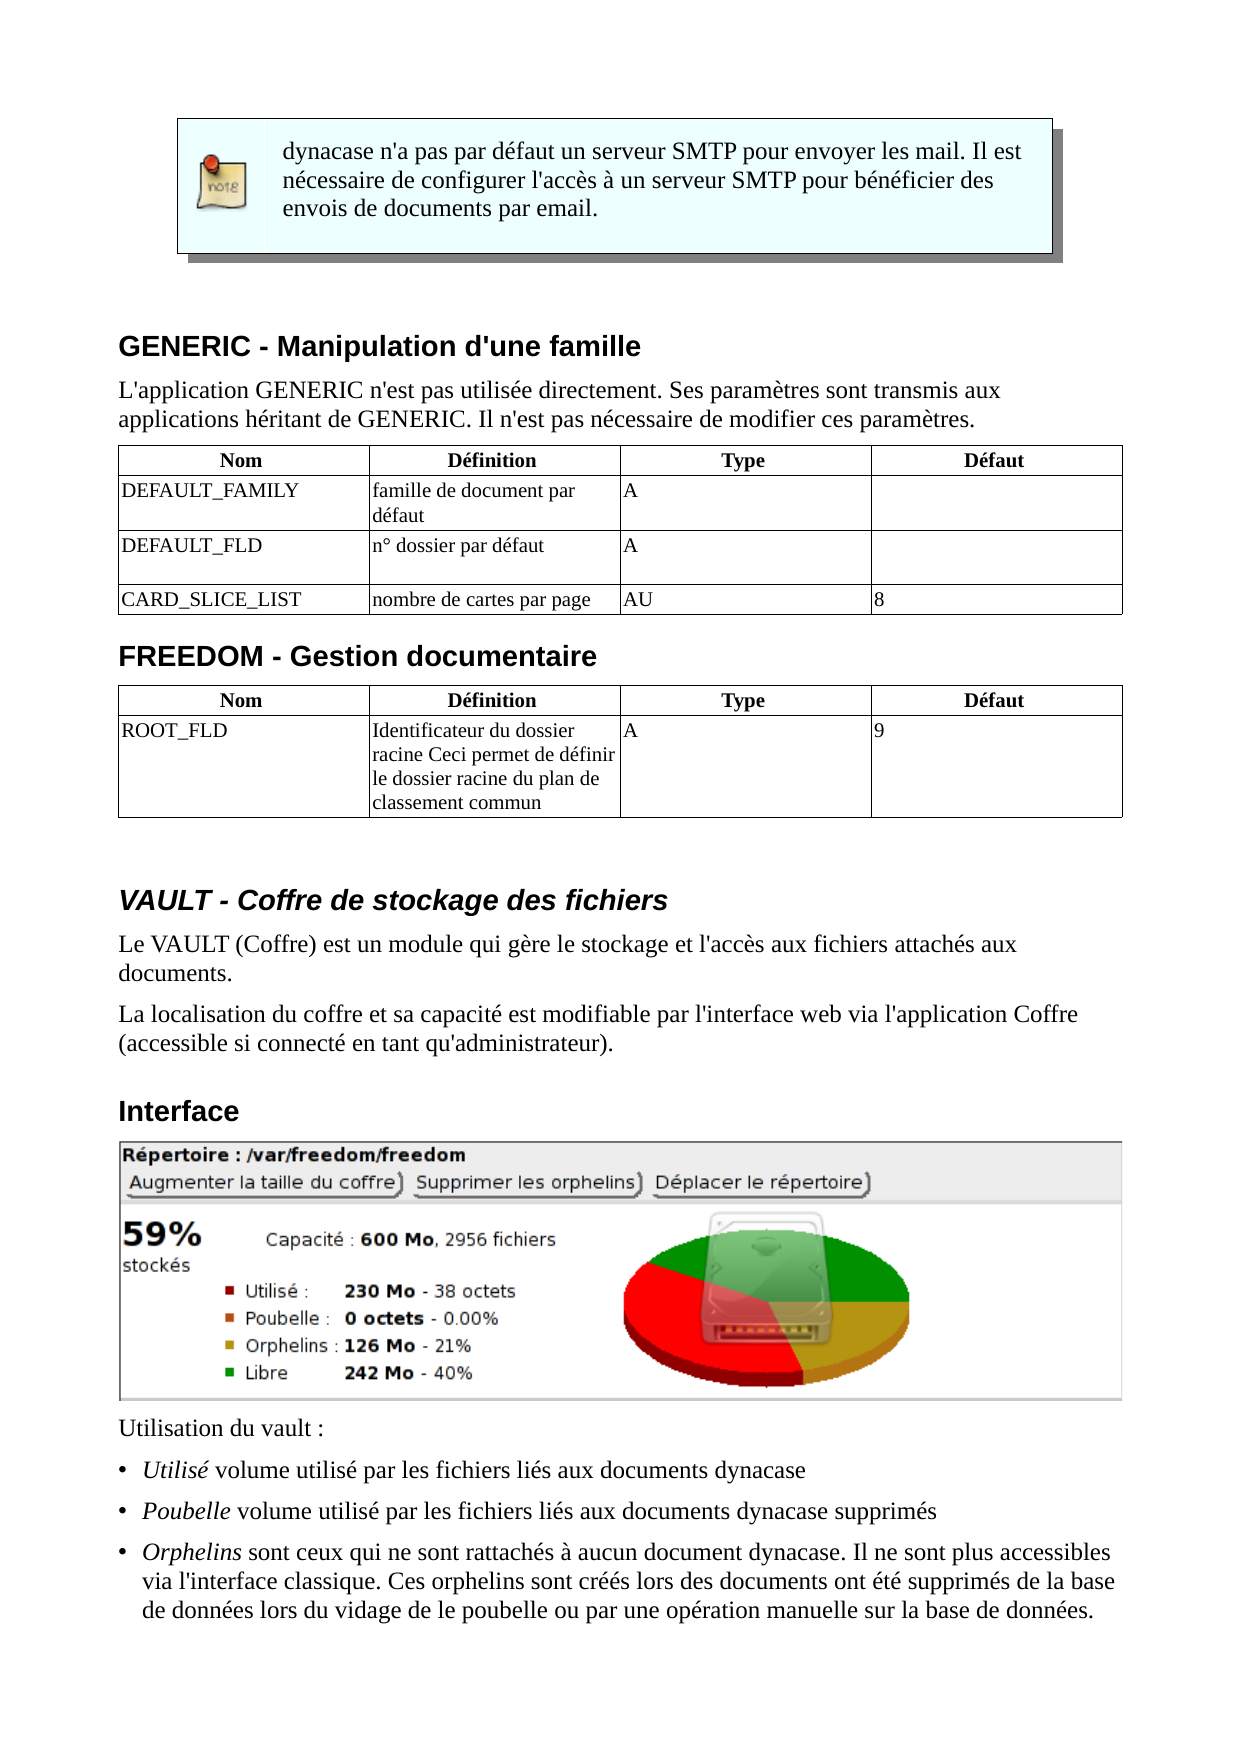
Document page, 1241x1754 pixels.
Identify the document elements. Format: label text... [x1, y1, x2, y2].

table_header Définition [370, 446, 620, 475]
table_header Type [621, 446, 871, 475]
subtitle Interface [118, 1094, 1122, 1128]
table_cell famille de document par défaut [370, 476, 620, 529]
table_header Défaut [872, 686, 1122, 715]
text Utilisation du vault : [118, 1413, 1122, 1442]
table_cell CARD_SLICE_LIST [119, 585, 369, 613]
subtitle GENERIC - Manipulation d'une famille [118, 329, 1122, 363]
table_cell 8 [872, 585, 1122, 613]
picture [183, 147, 259, 223]
table_header Défaut [872, 446, 1122, 475]
table_cell n° dossier par défaut [370, 531, 620, 583]
table_cell A [621, 716, 871, 817]
table_cell [872, 476, 1122, 529]
table_cell A [621, 531, 871, 583]
subtitle VAULT - Coffre de stockage des fichiers [118, 883, 1122, 917]
text La localisation du coffre et sa capacité est modifiable par l'interface web via l'application Coffre (accessible si connecté en tant qu'administrateur). [118, 999, 1122, 1057]
table_cell [872, 531, 1122, 583]
list Utilisé volume utilisé par les fichiers liés aux documents dynacase [118, 1455, 1122, 1483]
table_cell ROOT_FLD [119, 716, 369, 817]
picture [118, 1140, 1123, 1401]
table_header Nom [119, 686, 369, 715]
table_header Type [621, 686, 871, 715]
table_cell AU [621, 585, 871, 613]
subtitle FREEDOM - Gestion documentaire [118, 639, 1122, 672]
text Le VAULT (Coffre) est un module qui gère le stockage et l'accès aux fichiers attachés aux documents. [118, 929, 1122, 987]
table_cell DEFAULT_FLD [119, 531, 369, 583]
table_cell 9 [872, 716, 1122, 817]
list Poubelle volume utilisé par les fichiers liés aux documents dynacase supprimés [118, 1496, 1122, 1525]
table_header dynacase n'a pas par défaut un serveur SMTP pour envoyer les mail. Il est nécessaire de configurer l'accès à un serveur SMTP pour bénéficier des envois de documents par email. [265, 119, 1052, 252]
table_cell Identificateur du dossier racine Ceci permet de définir le dossier racine du plan de classement commun [370, 716, 620, 817]
table_cell nombre de cartes par page [370, 585, 620, 613]
table_cell DEFAULT_FAMILY [119, 476, 369, 529]
table_header Définition [370, 686, 620, 715]
table_cell A [621, 476, 871, 529]
list Orphelins sont ceux qui ne sont rattachés à aucun document dynacase. Il ne sont plus accessibles via l'interface classique. Ces orphelins sont créés lors des documents ont été supprimés de la base de données lors du vidage de le poubelle ou par une opération manuelle sur la base de données. [118, 1537, 1122, 1623]
text L'application GENERIC n'est pas utilisée directement. Ses paramètres sont transmis aux applications héritant de GENERIC. Il n'est pas nécessaire de modifier ces paramètres. [118, 375, 1122, 433]
table_header Nom [119, 446, 369, 475]
table_header [178, 119, 264, 252]
